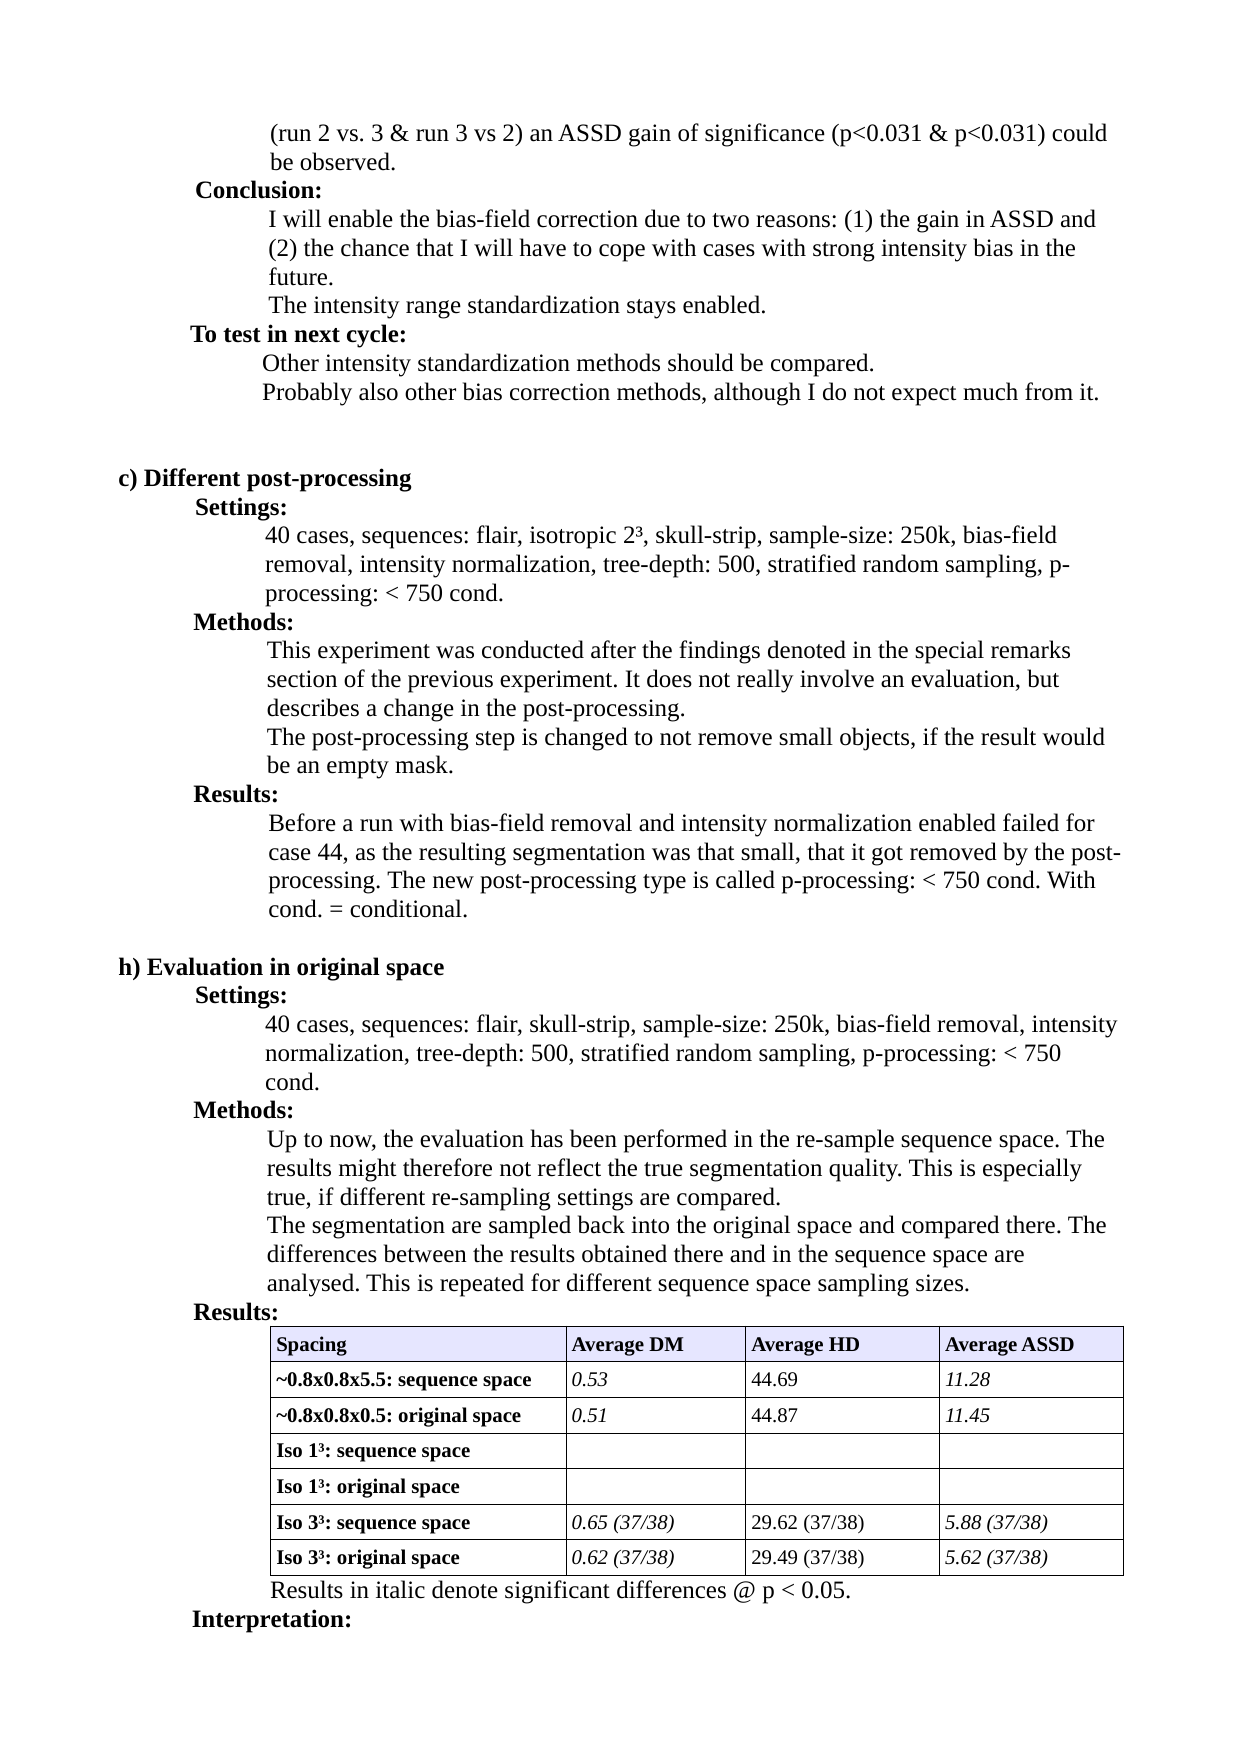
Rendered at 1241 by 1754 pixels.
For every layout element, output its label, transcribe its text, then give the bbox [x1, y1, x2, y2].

table_cell [746, 1469, 939, 1504]
table_header Average ASSD [940, 1327, 1123, 1361]
table_cell Iso 3³: original space [271, 1540, 566, 1575]
text 40 cases, sequences: flair, isotropic 2³, skull-strip, sample-size: 250k, bias-field removal, intensity normalization, tree-depth: 500, stratified random sampling, p-processing: < 750 cond. [265, 521, 1122, 607]
table_cell 44.87 [746, 1398, 939, 1432]
text 40 cases, sequences: flair, skull-strip, sample-size: 250k, bias-field removal, intensity normalization, tree-depth: 500, stratified random sampling, p-processing: < 750 cond. [265, 1009, 1122, 1096]
table_header Spacing [271, 1327, 566, 1361]
table_cell [567, 1469, 745, 1504]
table_cell 0.65 (37/38) [567, 1505, 745, 1539]
text Probably also other bias correction methods, although I do not expect much from it. [262, 377, 1122, 406]
table_cell ~0.8x0.8x0.5: original space [271, 1398, 566, 1432]
table_header Average DM [567, 1327, 745, 1361]
table_cell Iso 1³: original space [271, 1469, 566, 1504]
text Up to now, the evaluation has been performed in the re-sample sequence space. The results might therefore not reflect the true segmentation quality. This is especially true, if different re-sampling settings are compared. [267, 1124, 1122, 1211]
table_cell 44.69 [746, 1362, 939, 1397]
table_cell 5.62 (37/38) [940, 1540, 1123, 1575]
text Before a run with bias-field removal and intensity normalization enabled failed for case 44, as the resulting segmentation was that small, that it got removed by the post-processing. The new post-processing type is called p-processing: < 750 cond. With cond. = conditional. [268, 808, 1122, 923]
table_cell 11.28 [940, 1362, 1123, 1397]
table_cell [940, 1469, 1123, 1504]
text Conclusion: [195, 176, 1122, 204]
text Settings: [195, 981, 1122, 1009]
text The segmentation are sampled back into the original space and compared there. The differences between the results obtained there and in the sequence space are analysed. This is repeated for different sequence space sampling sizes. [267, 1211, 1122, 1297]
text Methods: [193, 607, 1122, 636]
text Settings: [195, 492, 1122, 521]
table_cell [746, 1434, 939, 1468]
text Interpretation: [192, 1604, 1122, 1633]
table_cell ~0.8x0.8x5.5: sequence space [271, 1362, 566, 1397]
table_cell 0.62 (37/38) [567, 1540, 745, 1575]
table_cell 29.62 (37/38) [746, 1505, 939, 1539]
text Results: [193, 779, 1122, 808]
text c) Different post-processing [118, 463, 1122, 492]
text The post-processing step is changed to not remove small objects, if the result would be an empty mask. [267, 722, 1122, 779]
text (run 2 vs. 3 & run 3 vs 2) an ASSD gain of significance (p<0.031 & p<0.031) could be observed. [270, 118, 1122, 176]
table_cell Iso 3³: sequence space [271, 1505, 566, 1539]
text I will enable the bias-field correction due to two reasons: (1) the gain in ASSD and (2) the chance that I will have to cope with cases with strong intensity bias in the future. [268, 204, 1122, 291]
text To test in next cycle: [190, 319, 1122, 348]
table_cell 11.45 [940, 1398, 1123, 1432]
table_cell [567, 1434, 745, 1468]
table_cell 0.53 [567, 1362, 745, 1397]
text Methods: [193, 1096, 1122, 1124]
table_header Average HD [746, 1327, 939, 1361]
table_cell 0.51 [567, 1398, 745, 1432]
text h) Evaluation in original space [118, 952, 1122, 981]
text Other intensity standardization methods should be compared. [262, 348, 1122, 377]
table_cell 5.88 (37/38) [940, 1505, 1123, 1539]
text Results in italic denote significant differences @ p < 0.05. [270, 1576, 1122, 1604]
table_cell Iso 1³: sequence space [271, 1434, 566, 1468]
table_cell 29.49 (37/38) [746, 1540, 939, 1575]
text The intensity range standardization stays enabled. [268, 291, 1122, 319]
table_cell [940, 1434, 1123, 1468]
text Results: [193, 1297, 1122, 1326]
text This experiment was conducted after the findings denoted in the special remarks section of the previous experiment. It does not really involve an evaluation, but describes a change in the post-processing. [267, 636, 1122, 722]
